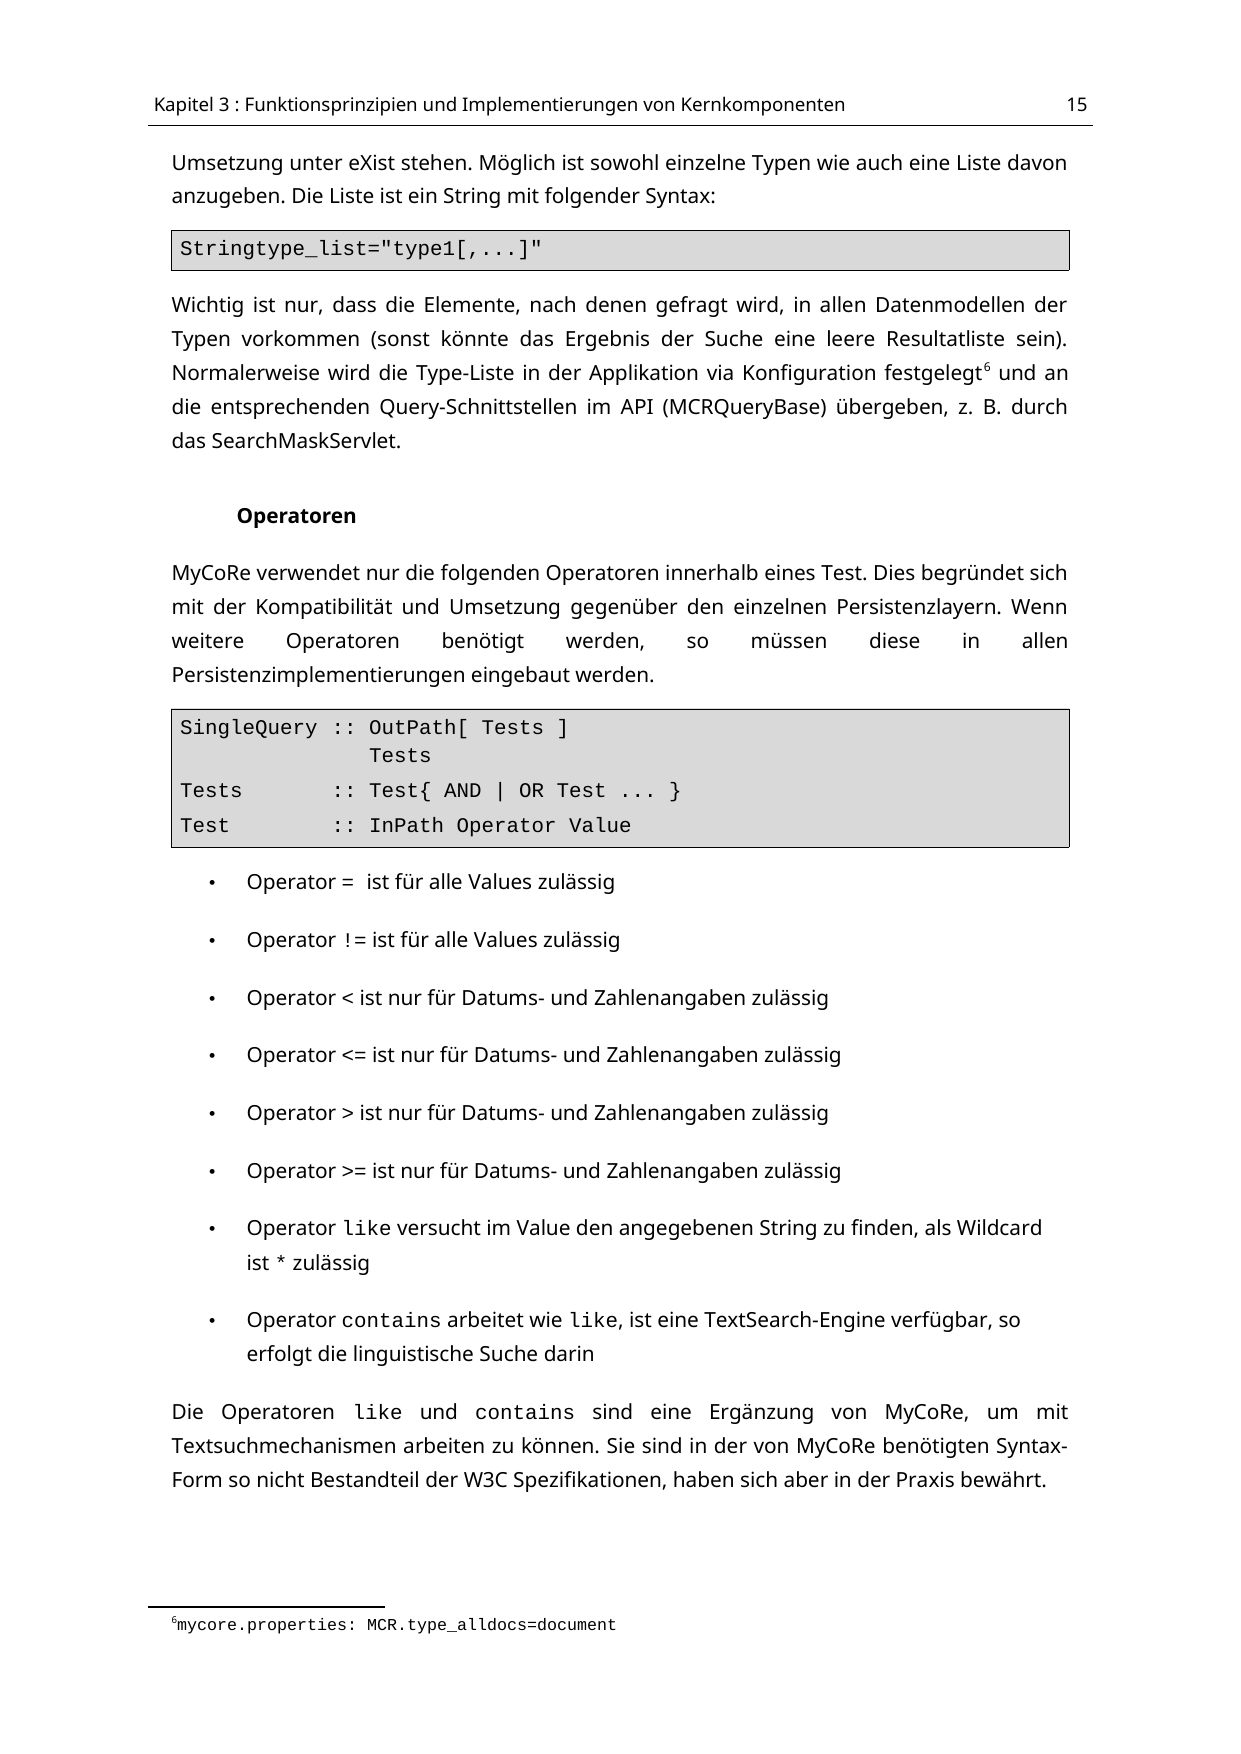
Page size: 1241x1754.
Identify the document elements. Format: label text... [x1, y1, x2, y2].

text Wichtig ist nur, dass die Elemente, nach denen gefragt wird, in allen Datenmodellen der Typen vorkommen (sonst könnte das Ergebnis der Suche eine leere Resultatliste sein). Normalerweise wird die Type-Liste in der Applikation via Konfiguration festgelegt und an die entsprechenden Query-Schnittstellen im API (MCRQueryBase) übergeben, z. B. durch das SearchMaskServlet. [171, 291, 1069, 454]
text mycore.properties: MCR.type_alldocs=document [171, 1613, 1069, 1636]
list Operator != ist für alle Values zulässig [209, 925, 1069, 953]
list Operator > ist nur für Datums- und Zahlenangaben zulässig [209, 1098, 1069, 1127]
text MyCoRe verwendet nur die folgenden Operatoren innerhalb eines Test. Dies begründet sich mit der Kompatibilität und Umsetzung gegenüber den einzelnen Persistenzlayern. Wenn weitere Operatoren benötigt werden, so müssen diese in allen Persistenzimplementierungen eingebaut werden. [171, 558, 1069, 688]
list Operator <= ist nur für Datums- und Zahlenangaben zulässig [209, 1040, 1069, 1069]
text Stringtype_list="type1[,...]" [172, 231, 1069, 270]
text SingleQuery :: OutPath[ Tests ] Tests [172, 710, 1069, 769]
list Operator = ist für alle Values zulässig [209, 867, 1069, 896]
list Operator contains arbeitet wie like, ist eine TextSearch-Engine verfügbar, so erfolgt die linguistische Suche darin [209, 1305, 1069, 1368]
list Operator like versucht im Value den angegebenen String zu finden, als Wildcard ist * zulässig [209, 1213, 1069, 1276]
text Die Operatoren like und contains sind eine Ergänzung von MyCoRe, um mit Textsuchmechanismen arbeiten zu können. Sie sind in der von MyCoRe benötigten Syntax-Form so nicht Bestandteil der W3C Spezifikationen, haben sich aber in der Praxis bewährt. [171, 1397, 1069, 1493]
text Umsetzung unter eXist stehen. Möglich ist sowohl einzelne Typen wie auch eine Liste davon anzugeben. Die Liste ist ein String mit folgender Syntax: [171, 148, 1069, 210]
subtitle Operatoren [148, 501, 1092, 529]
list Operator < ist nur für Datums- und Zahlenangaben zulässig [209, 983, 1069, 1011]
list Operator >= ist nur für Datums- und Zahlenangaben zulässig [209, 1156, 1069, 1184]
text Tests :: Test{ AND | OR Test ... } [172, 772, 1069, 804]
text Test :: InPath Operator Value [172, 807, 1069, 847]
